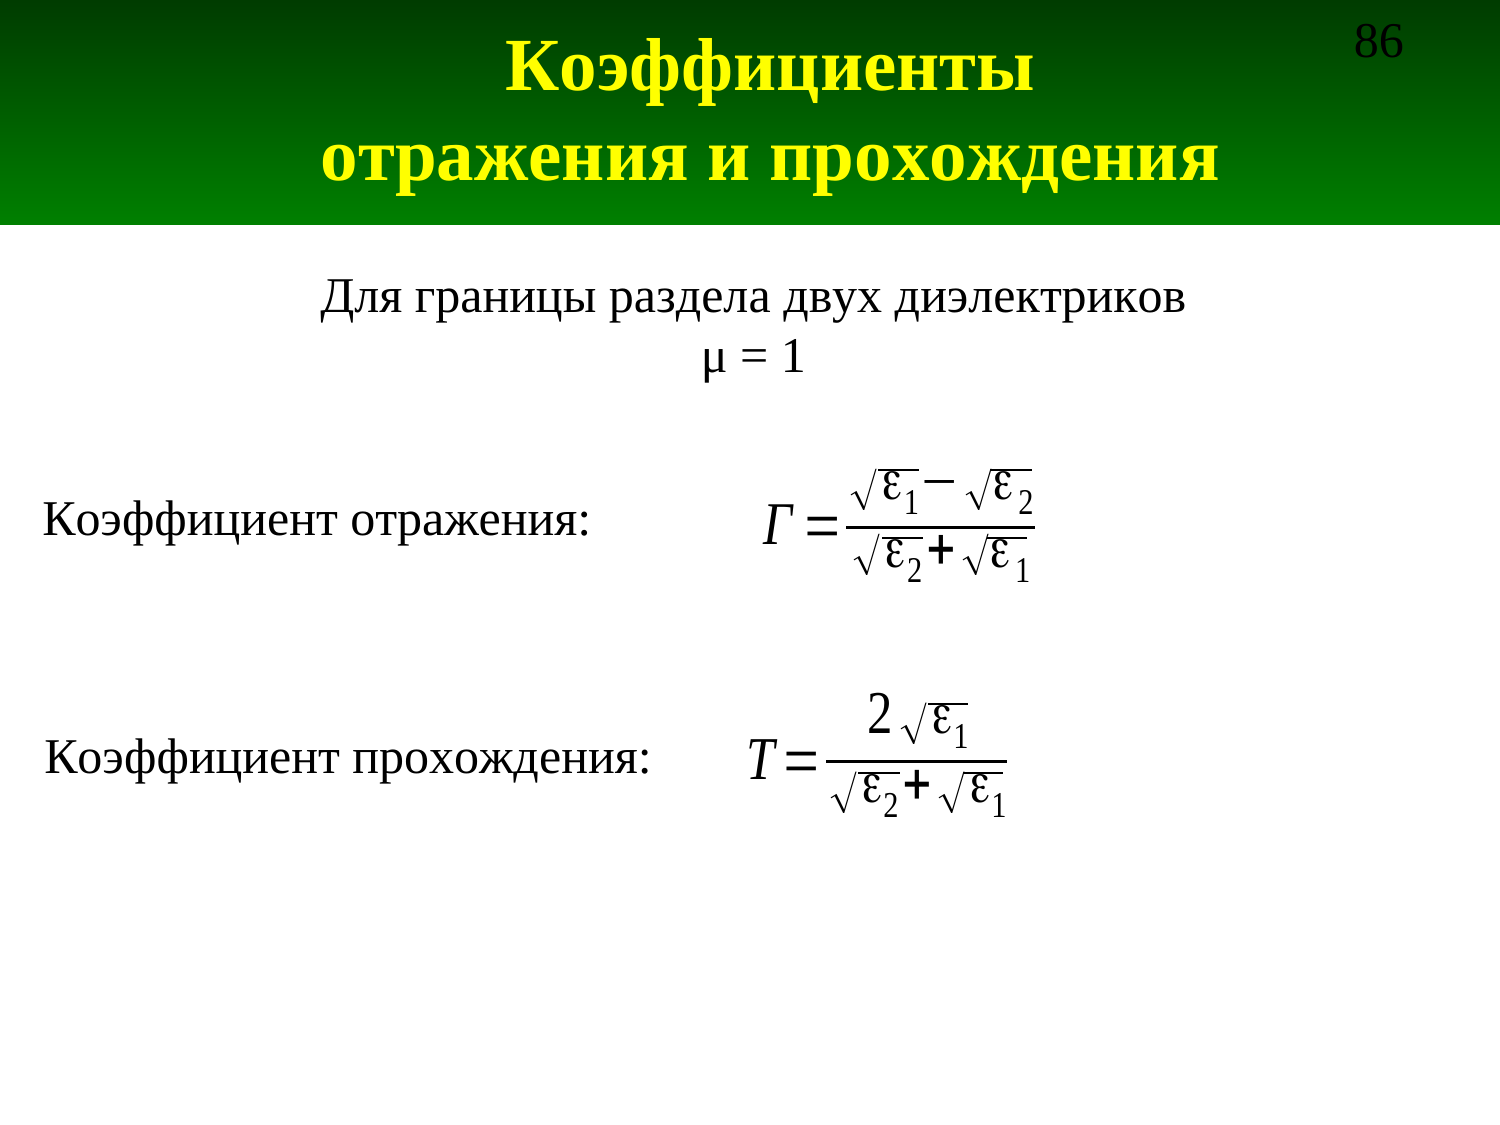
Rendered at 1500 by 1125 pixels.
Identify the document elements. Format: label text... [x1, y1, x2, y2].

text_box Коэффициент прохождения: [29, 715, 660, 791]
title Коэффициенты отражения и прохождения [100, 7, 1441, 204]
chart [747, 464, 1051, 591]
chart [733, 680, 1023, 826]
text_box Коэффициент отражения: [27, 478, 603, 554]
text_box Для границы раздела двух диэлектриков μ = 1 [305, 254, 1195, 390]
